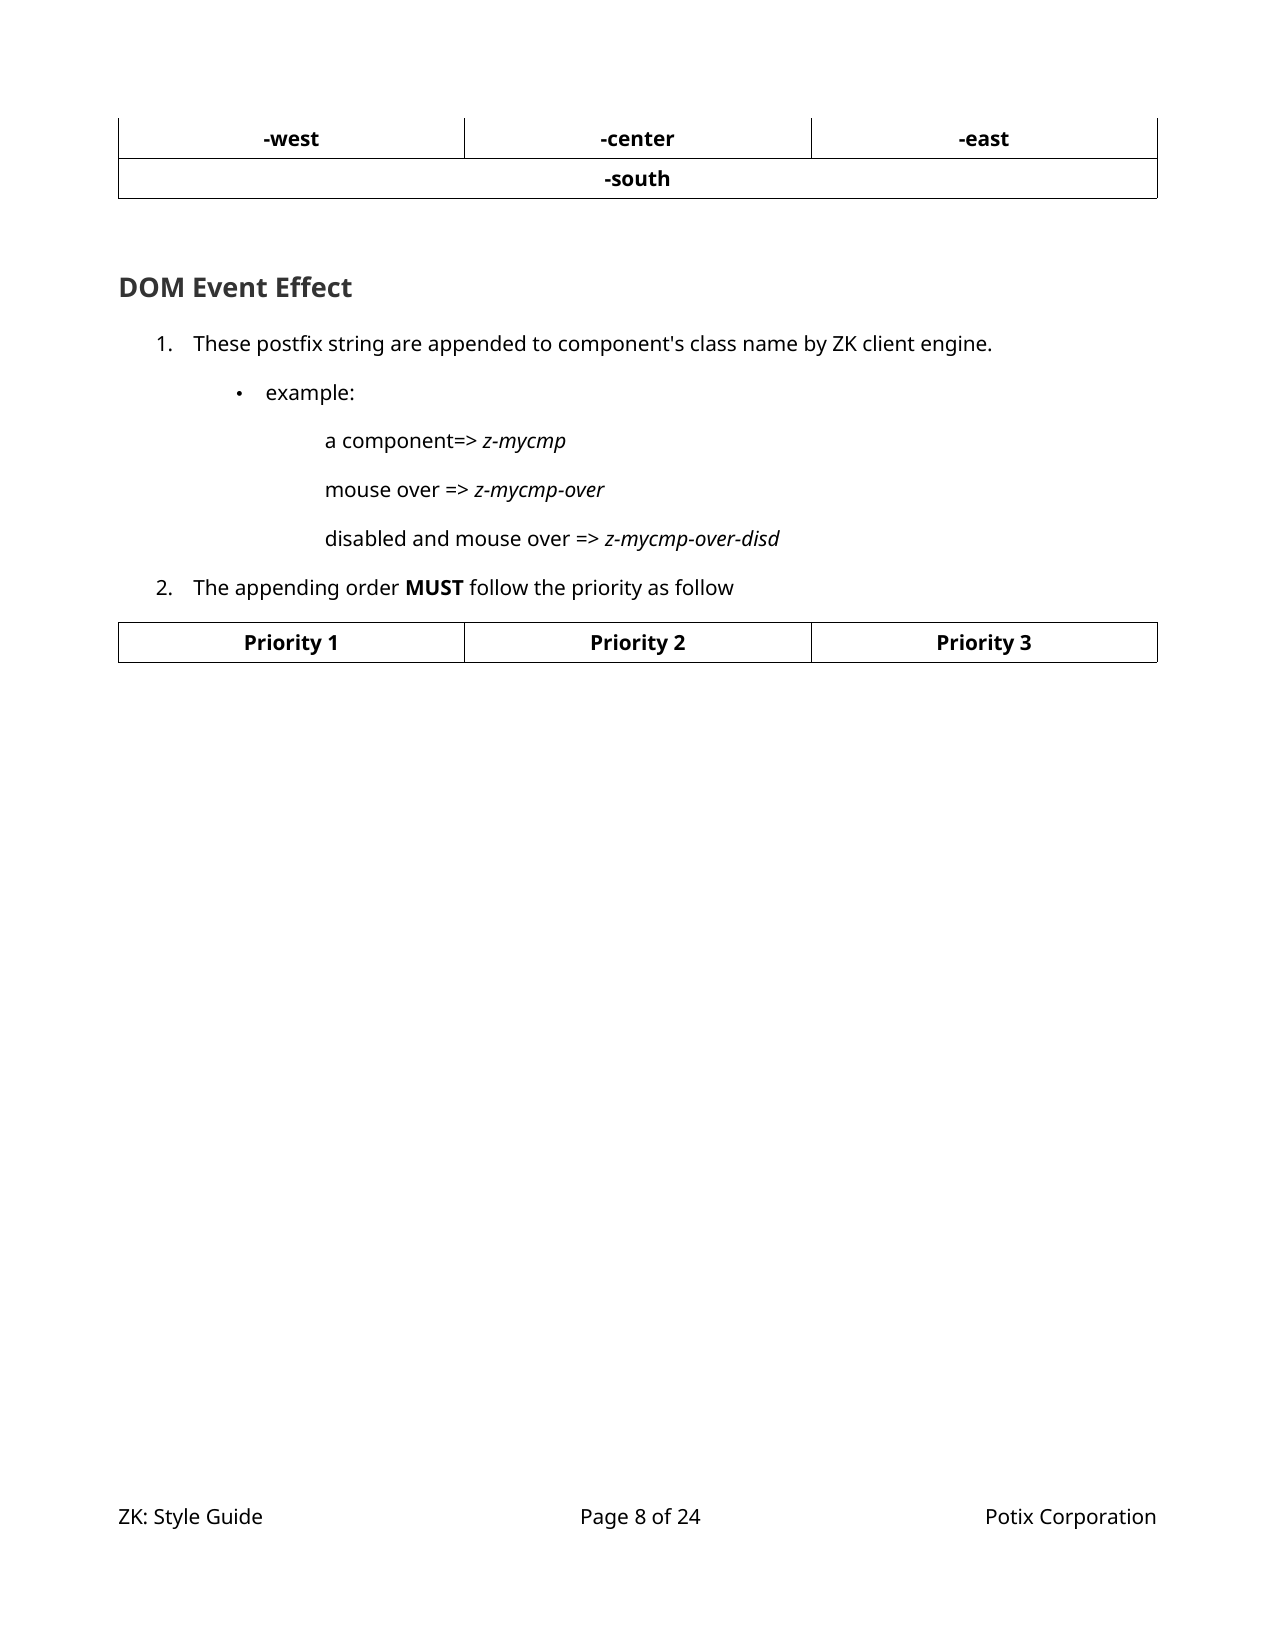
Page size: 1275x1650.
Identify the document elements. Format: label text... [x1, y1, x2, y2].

list disabled and mouse over => z-mycmp-over-disd [295, 524, 1157, 553]
table_cell -east [812, 118, 1157, 158]
table_cell -center [465, 118, 811, 158]
table_cell -west [119, 118, 464, 158]
list example: [236, 378, 1157, 406]
table_header Priority 2 [465, 623, 811, 662]
table_header Priority 3 [812, 623, 1157, 662]
list a component=> z-mycmp [295, 427, 1157, 455]
subtitle DOM Event Effect [118, 268, 1157, 305]
list These postfix string are appended to component's class name by ZK client engine. [156, 329, 1157, 357]
table_header Priority 1 [119, 623, 464, 662]
table_cell -south [119, 159, 1157, 198]
list The appending order MUST follow the priority as follow [156, 573, 1157, 601]
list mouse over => z-mycmp-over [295, 476, 1157, 504]
